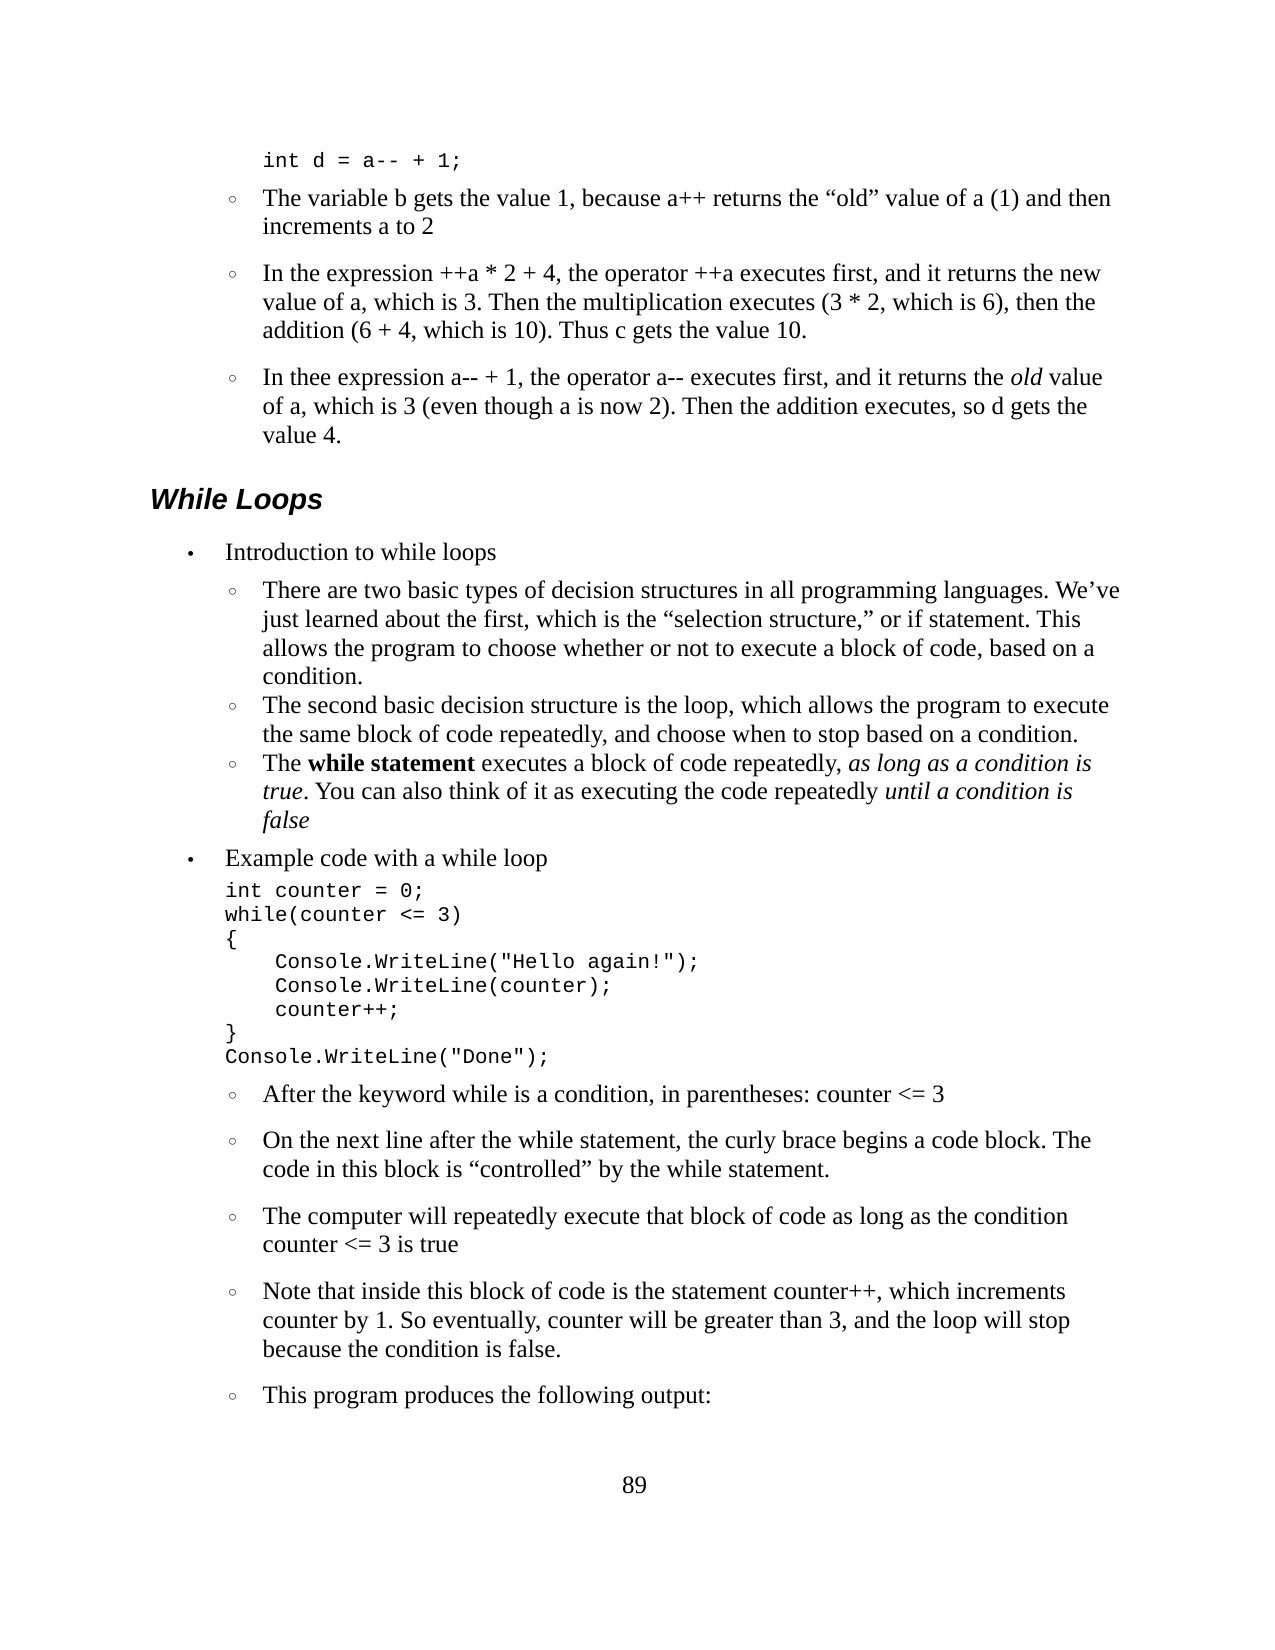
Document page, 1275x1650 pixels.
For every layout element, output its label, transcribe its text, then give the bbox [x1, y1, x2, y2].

list } [187, 1022, 1125, 1046]
list There are two basic types of decision structures in all programming languages. We’ve just learned about the first, which is the “selection structure,” or if statement. This allows the program to choose whether or not to execute a block of code, based on a condition. [225, 575, 1125, 690]
list Introduction to while loops [187, 537, 1125, 566]
list Example code with a while loop [187, 843, 1125, 872]
list In thee expression a-- + 1, the operator a-- executes first, and it returns the old value of a, which is 3 (even though a is now 2). Then the addition executes, so d gets the value 4. [225, 362, 1125, 448]
list The second basic decision structure is the loop, which allows the program to execute the same block of code repeatedly, and choose when to stop based on a condition. [225, 690, 1125, 748]
list The computer will repeatedly execute that block of code as long as the condition counter <= 3 is true [225, 1201, 1125, 1258]
list The variable b gets the value 1, because a++ returns the “old” value of a (1) and then increments a to 2 [225, 183, 1125, 240]
list On the next line after the while statement, the curly brace begins a code block. The code in this block is “controlled” by the while statement. [225, 1125, 1125, 1183]
list Console.WriteLine("Done"); [187, 1046, 1125, 1070]
list while(counter <= 3) [187, 904, 1125, 928]
list Console.WriteLine(counter); [187, 975, 1125, 999]
list Console.WriteLine("Hello again!"); [187, 951, 1125, 975]
list Note that inside this block of code is the statement counter++, which increments counter by 1. So eventually, counter will be greater than 3, and the loop will stop because the condition is false. [225, 1276, 1125, 1362]
subtitle While Loops [150, 482, 1125, 516]
list counter++; [187, 999, 1125, 1022]
list The while statement executes a block of code repeatedly, as long as a condition is true. You can also think of it as executing the code repeatedly until a condition is false [225, 748, 1125, 834]
list int counter = 0; [187, 881, 1125, 904]
list After the keyword while is a condition, in parentheses: counter <= 3 [225, 1079, 1125, 1107]
list { [187, 928, 1125, 951]
list This program produces the following output: [225, 1380, 1125, 1409]
list In the expression ++a * 2 + 4, the operator ++a executes first, and it returns the new value of a, which is 3. Then the multiplication executes (3 * 2, which is 6), then the addition (6 + 4, which is 10). Thus c gets the value 10. [225, 258, 1125, 344]
list int d = a-- + 1; [225, 150, 1125, 174]
